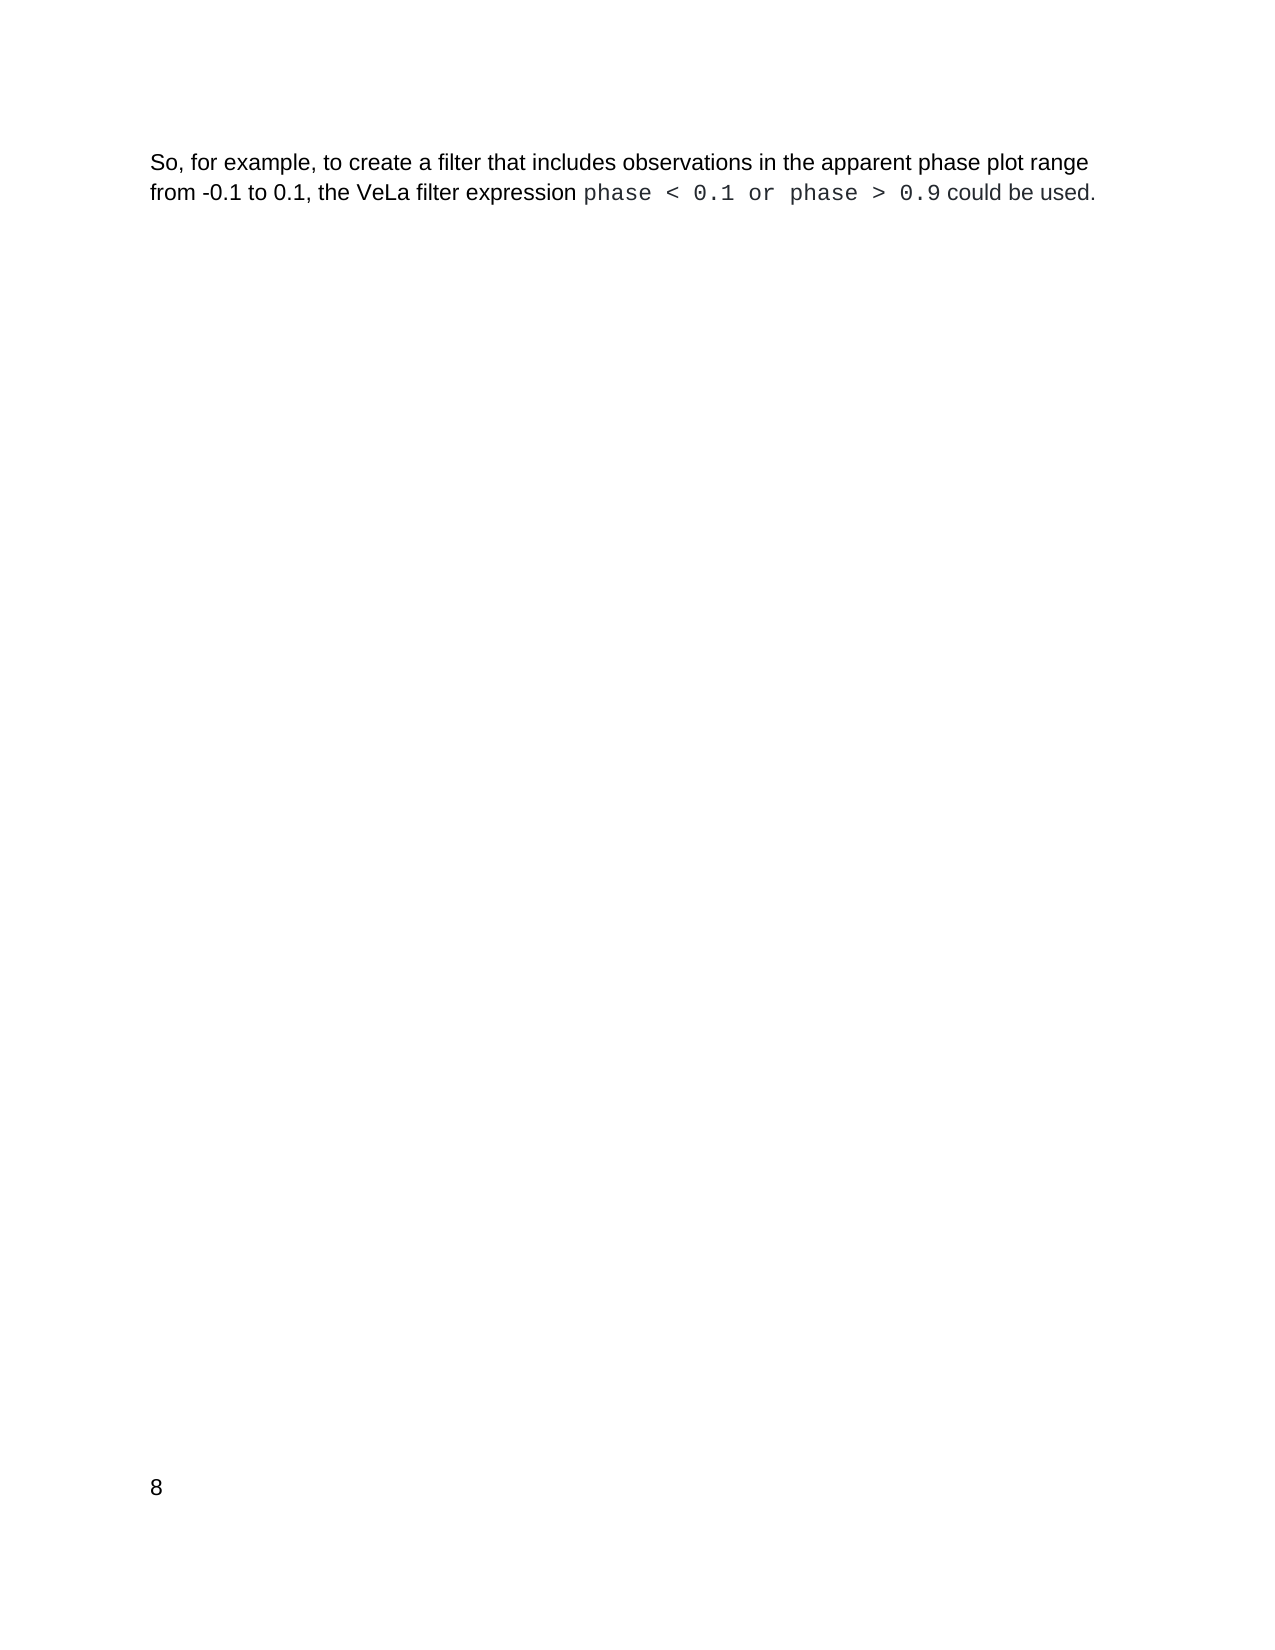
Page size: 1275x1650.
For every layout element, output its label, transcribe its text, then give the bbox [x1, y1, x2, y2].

text So, for example, to create a filter that includes observations in the apparent phase plot range from -0.1 to 0.1, the VeLa filter expression phase < 0.1 or phase > 0.9 could be used. [150, 150, 1125, 207]
